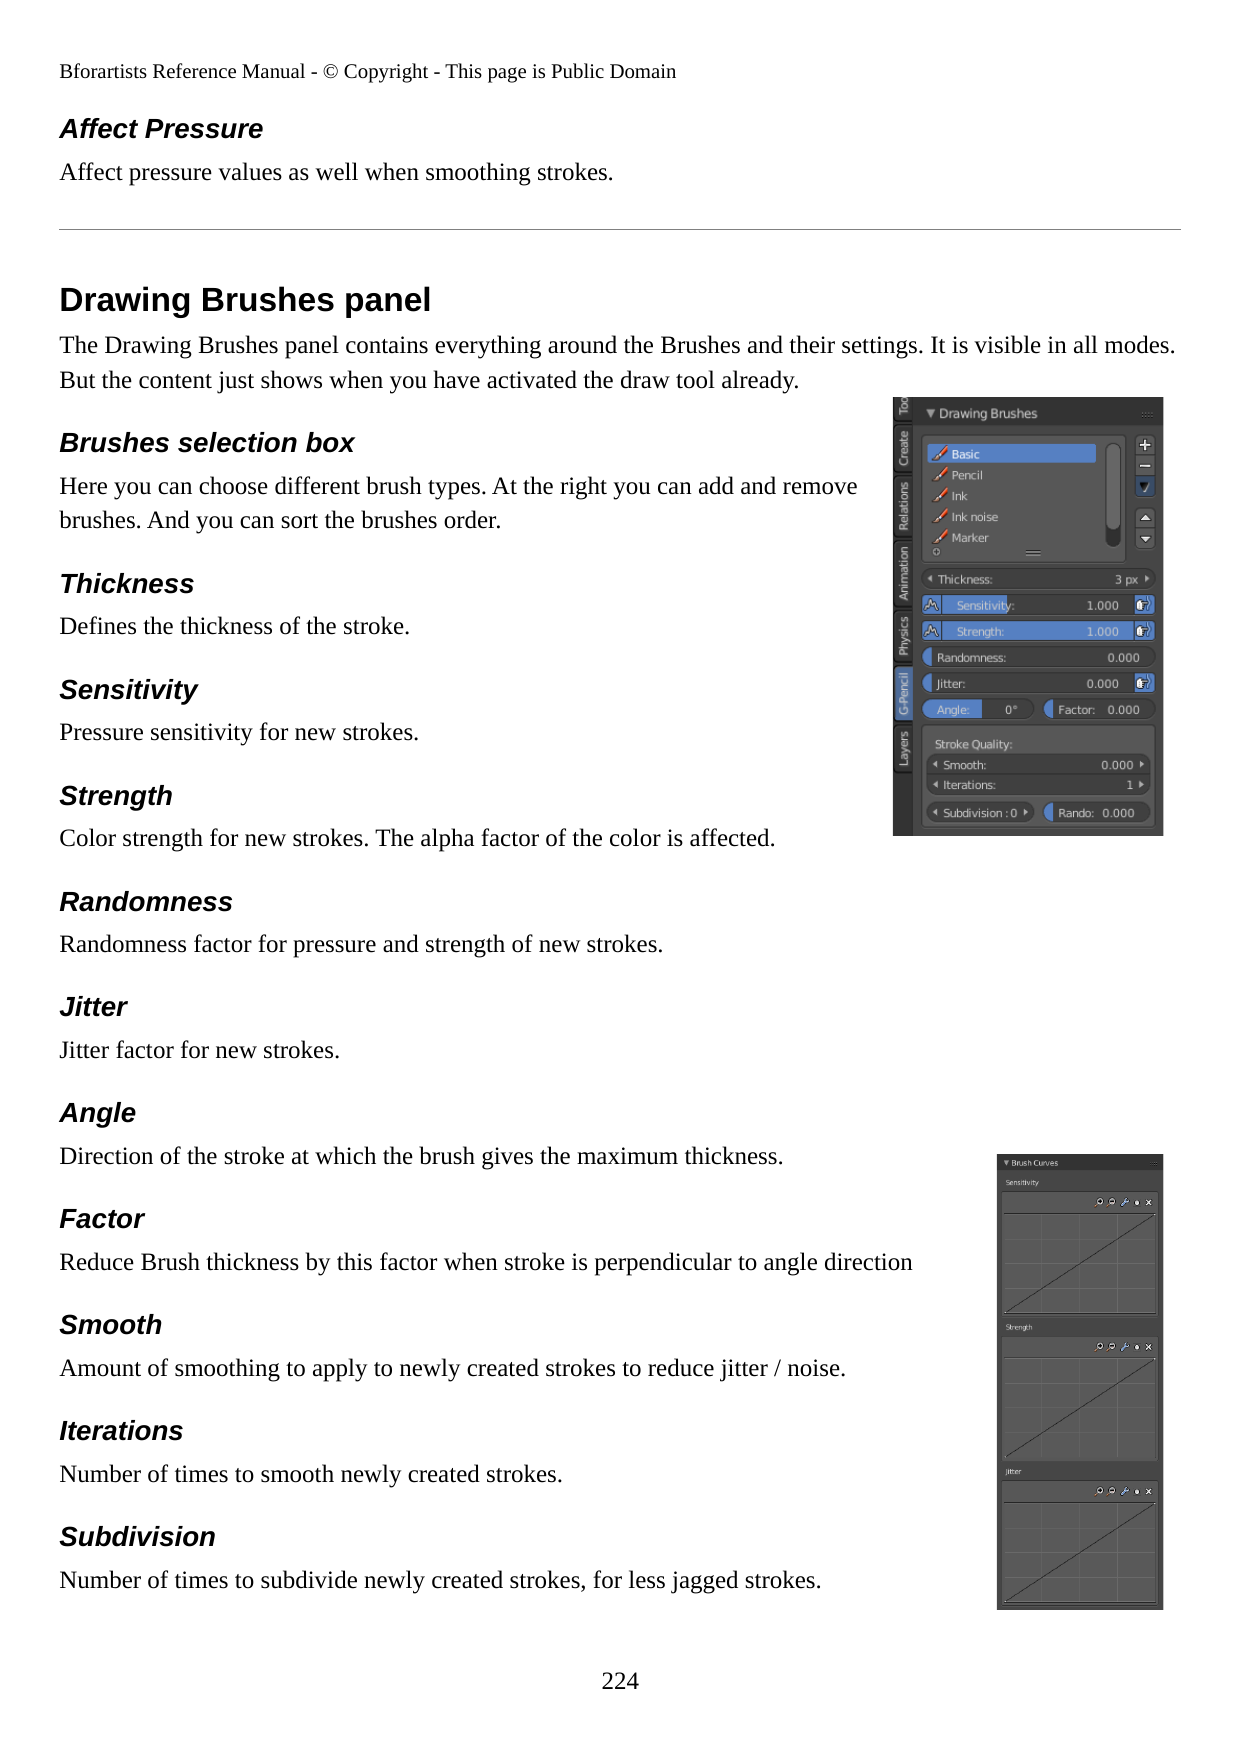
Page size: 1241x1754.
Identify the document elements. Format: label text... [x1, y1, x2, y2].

subtitle [1164, 1309, 1181, 1341]
text Amount of smoothing to apply to newly created strokes to reduce jitter / noise. [59, 1353, 996, 1382]
subtitle Subdivision [59, 1521, 996, 1552]
picture [892, 397, 1164, 836]
subtitle Affect Pressure [59, 113, 1181, 144]
subtitle Angle [59, 1097, 1181, 1129]
subtitle [1164, 1521, 1181, 1552]
subtitle [1164, 1414, 1181, 1446]
subtitle Drawing Brushes panel [59, 279, 1181, 318]
text Defines the thickness of the stroke. [59, 611, 892, 640]
subtitle Factor [59, 1203, 996, 1234]
text Jitter factor for new strokes. [59, 1035, 1181, 1064]
subtitle Randomness [59, 885, 1181, 917]
subtitle [1164, 673, 1181, 705]
subtitle [1164, 779, 1181, 811]
text Reduce Brush thickness by this factor when stroke is perpendicular to angle direction [59, 1247, 996, 1276]
text The Drawing Brushes panel contains everything around the Brushes and their settings. It is visible in all modes. But the content just shows when you have activated the draw tool already. [59, 331, 1181, 394]
text Pressure sensitivity for new strokes. [59, 717, 892, 746]
text Number of times to subdivide newly created strokes, for less jagged strokes. [59, 1565, 996, 1594]
text Number of times to smooth newly created strokes. [59, 1459, 996, 1488]
text Color strength for new strokes. The alpha factor of the color is affected. [59, 823, 1181, 852]
subtitle [1164, 1203, 1181, 1234]
subtitle Thickness [59, 567, 892, 599]
subtitle [1164, 427, 1181, 458]
subtitle Brushes selection box [59, 427, 892, 458]
picture [996, 1154, 1164, 1610]
subtitle Smooth [59, 1309, 996, 1341]
subtitle Iterations [59, 1414, 996, 1446]
text Direction of the stroke at which the brush gives the maximum thickness. [59, 1141, 1181, 1170]
subtitle [1164, 567, 1181, 599]
text Randomness factor for pressure and strength of new strokes. [59, 929, 1181, 958]
subtitle Strength [59, 779, 892, 811]
text Affect pressure values as well when smoothing strokes. [59, 157, 1181, 186]
text Here you can choose different brush types. At the right you can add and remove brushes. And you can sort the brushes order. [59, 471, 892, 534]
subtitle Sensitivity [59, 673, 892, 705]
subtitle Jitter [59, 991, 1181, 1023]
